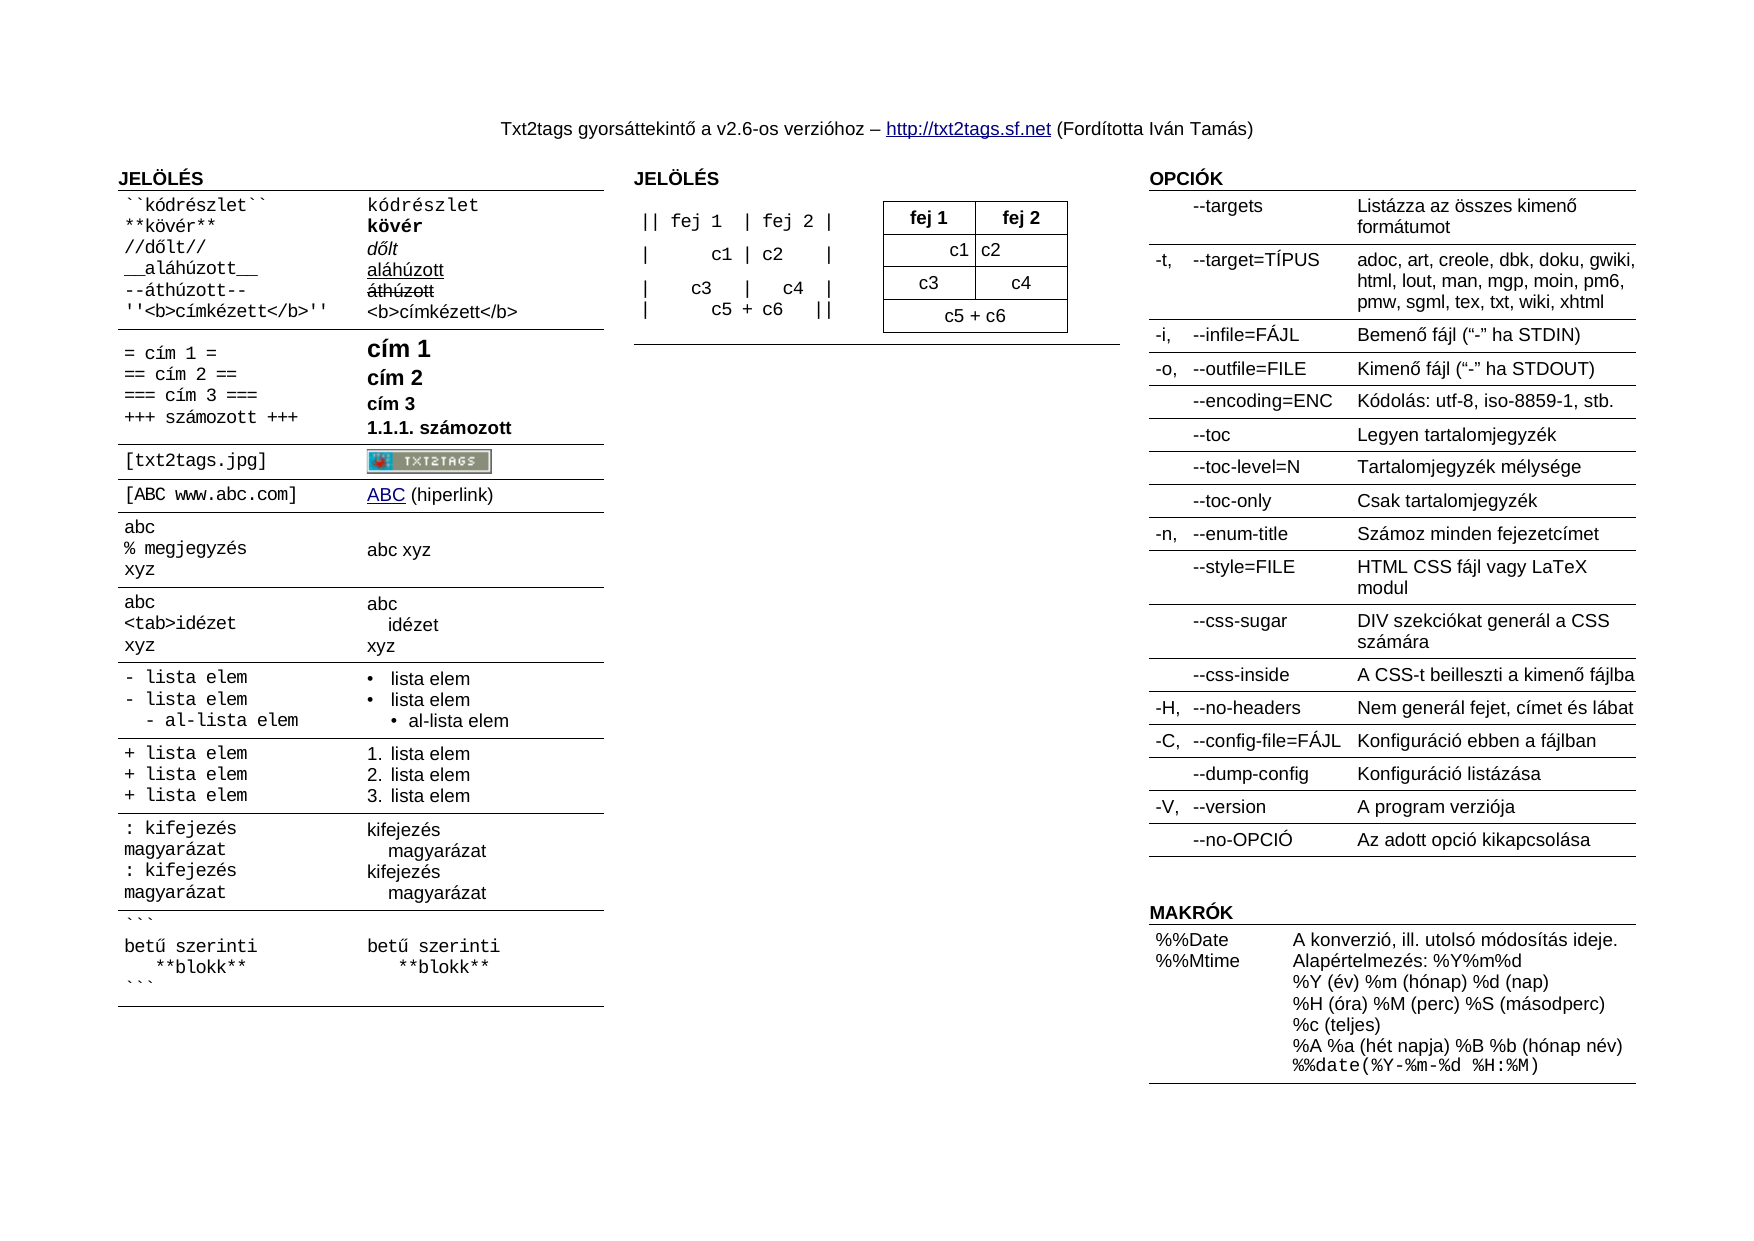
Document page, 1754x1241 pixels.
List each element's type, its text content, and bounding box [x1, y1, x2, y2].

table_cell [1149, 452, 1187, 484]
table_cell %%Date %%Mtime [1149, 925, 1287, 1083]
table_cell --style=FILE [1187, 551, 1351, 604]
table_cell kódrészlet kövér dőlt aláhúzott áthúzott <b>címkézett</b> [361, 191, 604, 329]
table_cell -C, [1149, 725, 1187, 757]
table_cell --toc [1187, 419, 1351, 451]
table_cell [1149, 758, 1187, 790]
table_cell Legyen tartalomjegyzék [1351, 419, 1636, 451]
table_cell : kifejezés magyarázat : kifejezés magyarázat [118, 814, 361, 910]
table_cell --target=TÍPUS [1187, 245, 1351, 319]
table_cell Az adott opció kikapcsolása [1351, 824, 1636, 856]
table_cell --no-headers [1187, 692, 1351, 724]
table_cell --dump-config [1187, 758, 1351, 790]
table_cell c5 + c6 [884, 300, 1067, 332]
table_cell [1149, 551, 1187, 604]
table_cell Csak tartalomjegyzék [1351, 485, 1636, 517]
table_cell --no-OPCIÓ [1187, 824, 1351, 856]
table_cell A konverzió, ill. utolsó módosítás ideje. Alapértelmezés: %Y%m%d %Y (év) %m (hónap) %d (nap) %H (óra) %M (perc) %S (másodperc) %c (teljes) %A %a (hét napja) %B %b (hónap név) %%date(%Y-%m-%d %H:%M) [1287, 925, 1636, 1083]
table_cell [1149, 605, 1187, 658]
table_cell c4 [976, 267, 1067, 299]
table_header fej 2 [976, 202, 1067, 234]
table_header JELÖLÉS [634, 169, 1120, 190]
table_cell -H, [1149, 692, 1187, 724]
table_cell = cím 1 = == cím 2 == === cím 3 === +++ számozott +++ [118, 330, 361, 444]
table_cell Konfiguráció listázása [1351, 758, 1636, 790]
table_cell --version [1187, 791, 1351, 823]
table_cell c2 [976, 235, 1067, 266]
table_cell [1149, 386, 1187, 418]
table_cell --config-file=FÁJL [1187, 725, 1351, 757]
table_cell abc % megjegyzés xyz [118, 513, 361, 587]
table_cell A CSS-t beilleszti a kimenő fájlba [1351, 659, 1636, 691]
table_header JELÖLÉS [118, 169, 604, 190]
table_cell [1149, 419, 1187, 451]
table_cell abc idézet xyz [361, 588, 604, 662]
table_cell adoc, art, creole, dbk, doku, gwiki, html, lout, man, mgp, moin, pm6, pmw, sgml, tex, txt, wiki, xhtml [1351, 245, 1636, 319]
table_header MAKRÓK [1149, 903, 1636, 924]
table_cell cím 1 cím 2 cím 3 1.1.1. számozott [361, 330, 604, 444]
table_cell + lista elem + lista elem + lista elem [118, 739, 361, 813]
table_cell A program verziója [1351, 791, 1636, 823]
table_cell --css-sugar [1187, 605, 1351, 658]
table_cell HTML CSS fájl vagy LaTeX modul [1351, 551, 1636, 604]
table_cell [877, 190, 1120, 344]
table_cell [1149, 191, 1187, 244]
table_cell Kódolás: utf-8, iso-8859-1, stb. [1351, 386, 1636, 418]
table_cell --encoding=ENC [1187, 386, 1351, 418]
table_cell || fej 1 | fej 2 | | c1 | c2 | | c3 | c4 | | c5 + c6 || [634, 190, 877, 344]
table_cell -n, [1149, 518, 1187, 550]
table_cell Nem generál fejet, címet és lábat [1351, 692, 1636, 724]
table_cell Számoz minden fejezetcímet [1351, 518, 1636, 550]
table_cell -o, [1149, 353, 1187, 385]
table_cell DIV szekciókat generál a CSS számára [1351, 605, 1636, 658]
table_cell --infile=FÁJL [1187, 320, 1351, 352]
table_cell -i, [1149, 320, 1187, 352]
table_header fej 1 [884, 202, 975, 234]
table_cell abc xyz [361, 513, 604, 587]
table_cell lista elem lista elem al-lista elem [361, 663, 604, 738]
table_cell [1149, 659, 1187, 691]
table_cell abc <tab>idézet xyz [118, 588, 361, 662]
table_cell -V, [1149, 791, 1187, 823]
table_cell kifejezés magyarázat kifejezés magyarázat [361, 814, 604, 910]
table_cell [1149, 824, 1187, 856]
table_cell [1149, 485, 1187, 517]
table_cell Bemenő fájl (“-” ha STDIN) [1351, 320, 1636, 352]
table_cell [txt2tags.jpg] [118, 445, 361, 479]
table_cell c1 [884, 235, 975, 266]
table_cell c3 [884, 267, 975, 299]
table_cell Tartalomjegyzék mélysége [1351, 452, 1636, 484]
table_cell ``kódrészlet`` **kövér** //dőlt// __aláhúzott__ --áthúzott-- ''<b>címkézett</b>'' [118, 191, 361, 329]
table_cell ABC (hiperlink) [361, 480, 604, 512]
table_cell --toc-level=N [1187, 452, 1351, 484]
table_cell [ABC www.abc.com] [118, 480, 361, 512]
table_cell Konfiguráció ebben a fájlban [1351, 725, 1636, 757]
table_cell - lista elem - lista elem - al-lista elem [118, 663, 361, 738]
table_cell lista elem lista elem lista elem [361, 739, 604, 813]
table_cell Kimenő fájl (“-” ha STDOUT) [1351, 353, 1636, 385]
table_cell --toc-only [1187, 485, 1351, 517]
table_cell --css-inside [1187, 659, 1351, 691]
table_cell betű szerinti **blokk** [361, 911, 604, 1006]
table_cell --outfile=FILE [1187, 353, 1351, 385]
table_cell --enum-title [1187, 518, 1351, 550]
table_cell [361, 445, 604, 479]
table_cell Listázza az összes kimenő formátumot [1351, 191, 1636, 244]
picture [366, 449, 492, 474]
table_cell ``` betű szerinti **blokk** ``` [118, 911, 361, 1006]
table_cell -t, [1149, 245, 1187, 319]
table_cell --targets [1187, 191, 1351, 244]
table_header OPCIÓK [1149, 169, 1636, 190]
